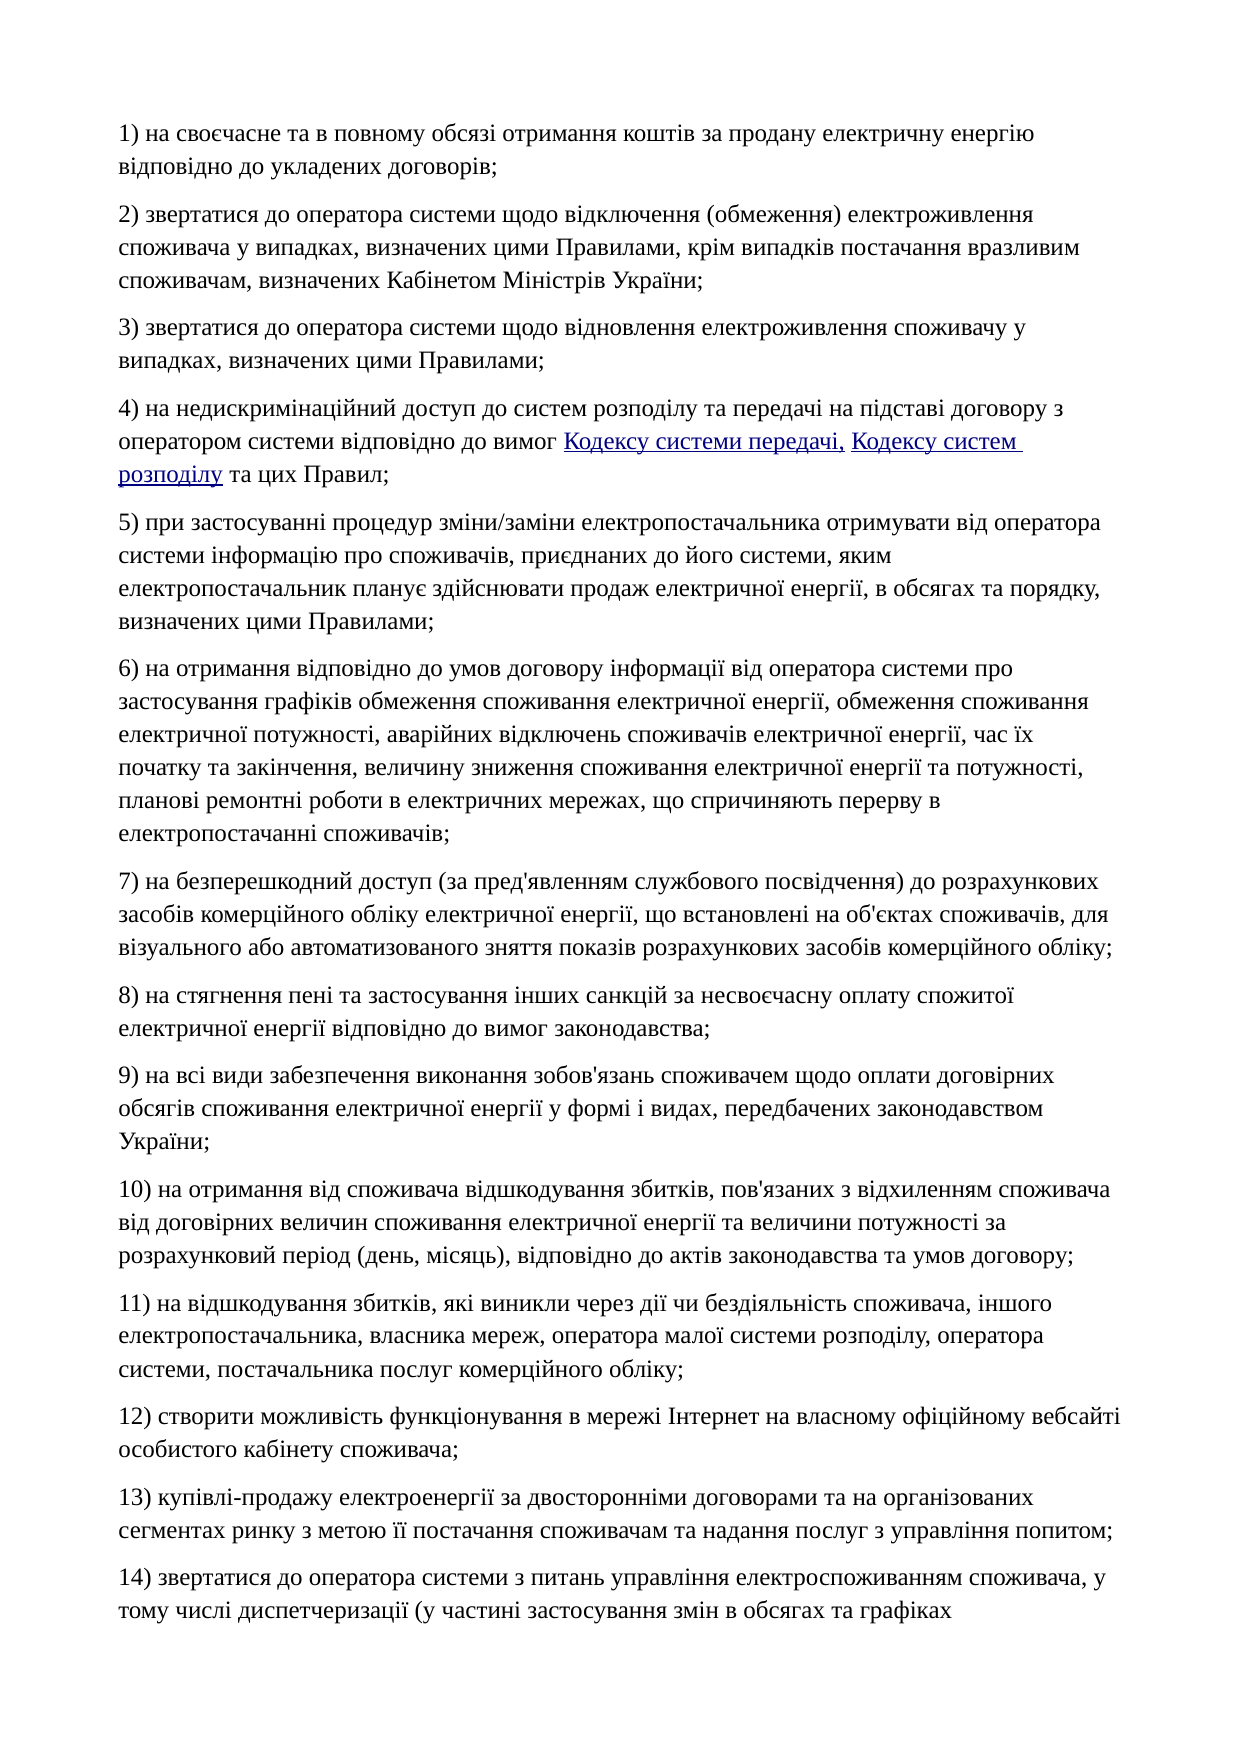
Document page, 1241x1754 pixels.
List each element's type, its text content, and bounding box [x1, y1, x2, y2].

text 12) створити можливість функціонування в мережі Інтернет на власному офіційному вебсайті особистого кабінету споживача; [118, 1401, 1122, 1463]
text 1) на своєчасне та в повному обсязі отримання коштів за продану електричну енергію відповідно до укладених договорів; [118, 118, 1122, 180]
text 2) звертатися до оператора системи щодо відключення (обмеження) електроживлення споживача у випадках, визначених цими Правилами, крім випадків постачання вразливим споживачам, визначених Кабінетом Міністрів України; [118, 199, 1122, 293]
text 3) звертатися до оператора системи щодо відновлення електроживлення споживачу у випадках, визначених цими Правилами; [118, 312, 1122, 374]
text 6) на отримання відповідно до умов договору інформації від оператора системи про застосування графіків обмеження споживання електричної енергії, обмеження споживання електричної потужності, аварійних відключень споживачів електричної енергії, час їх початку та закінчення, величину зниження споживання електричної енергії та потужності, планові ремонтні роботи в електричних мережах, що спричиняють перерву в електропостачанні споживачів; [118, 653, 1122, 847]
text 14) звертатися до оператора системи з питань управління електроспоживанням споживача, у тому числі диспетчеризації (у частині застосування змін в обсягах та графіках [118, 1562, 1122, 1624]
text 10) на отримання від споживача відшкодування збитків, пов'язаних з відхиленням споживача від договірних величин споживання електричної енергії та величини потужності за розрахунковий період (день, місяць), відповідно до актів законодавства та умов договору; [118, 1174, 1122, 1269]
text 9) на всі види забезпечення виконання зобов'язань споживачем щодо оплати договірних обсягів споживання електричної енергії у формі і видах, передбачених законодавством України; [118, 1060, 1122, 1155]
text 11) на відшкодування збитків, які виникли через дії чи бездіяльність споживача, іншого електропостачальника, власника мереж, оператора малої системи розподілу, оператора системи, постачальника послуг комерційного обліку; [118, 1288, 1122, 1382]
text 4) на недискримінаційний доступ до систем розподілу та передачі на підставі договору з оператором системи відповідно до вимог Кодексу системи передачі, Кодексу систем розподілу та цих Правил; [118, 393, 1122, 488]
text 8) на стягнення пені та застосування інших санкцій за несвоєчасну оплату спожитої електричної енергії відповідно до вимог законодавства; [118, 980, 1122, 1041]
text 5) при застосуванні процедур зміни/заміни електропостачальника отримувати від оператора системи інформацію про споживачів, приєднаних до його системи, яким електропостачальник планує здійснювати продаж електричної енергії, в обсягах та порядку, визначених цими Правилами; [118, 507, 1122, 634]
text 13) купівлі-продажу електроенергії за двосторонніми договорами та на організованих сегментах ринку з метою її постачання споживачам та надання послуг з управління попитом; [118, 1482, 1122, 1544]
text 7) на безперешкодний доступ (за пред'явленням службового посвідчення) до розрахункових засобів комерційного обліку електричної енергії, що встановлені на об'єктах споживачів, для візуального або автоматизованого зняття показів розрахункових засобів комерційного обліку; [118, 866, 1122, 961]
